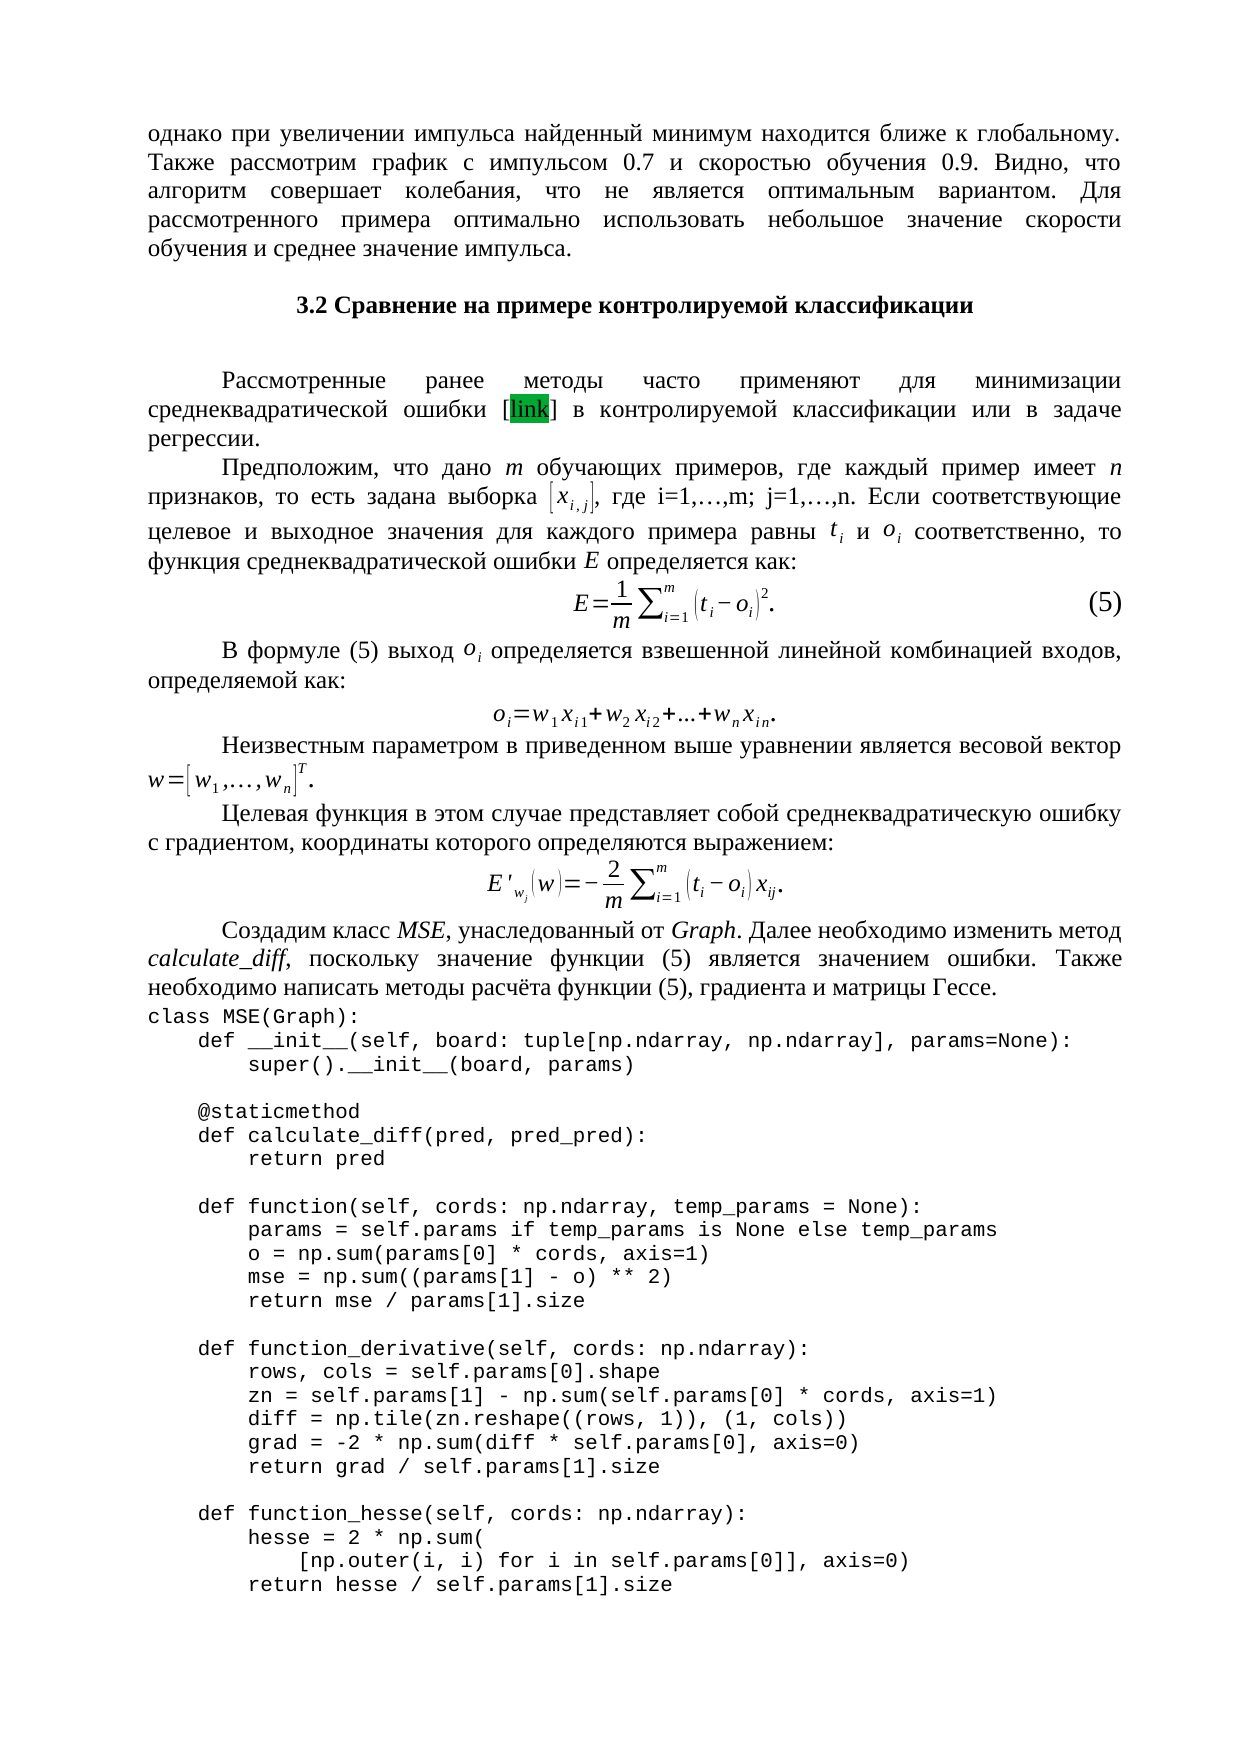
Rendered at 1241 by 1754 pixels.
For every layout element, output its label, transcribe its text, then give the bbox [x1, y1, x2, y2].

list . (5) [148, 575, 1122, 634]
list Предположим, что дано m обучающих примеров, где каждый пример имеет n признаков, то есть задана выборка , где i=1,…,m; j=1,…,n. Если соответствующие целевое и выходное значения для каждого примера равны и соответственно, то функция среднеквадратической ошибки определяется как: [148, 452, 1122, 575]
list . [148, 694, 1122, 731]
text В формуле (5) выход определяется взвешенной линейной комбинацией входов, определяемой как: [148, 634, 1122, 694]
list однако при увеличении импульса найденный минимум находится ближе к глобальному. Также рассмотрим график с импульсом 0.7 и скоростью обучения 0.9. Видно, что алгоритм совершает колебания, что не является оптимальным вариантом. Для рассмотренного примера оптимально использовать небольшое значение скорости обучения и среднее значение импульса. [148, 118, 1122, 262]
text Рассмотренные ранее методы часто применяют для минимизации среднеквадратической ошибки [link] в контролируемой классификации или в задаче регрессии. [148, 365, 1122, 452]
text Создадим класс MSE, унаследованный от Graph. Далее необходимо изменить метод calculate_diff, поскольку значение функции (5) является значением ошибки. Также необходимо написать методы расчёта функции (5), градиента и матрицы Гессе. [148, 915, 1122, 1001]
subtitle 3.2 Сравнение на примере контролируемой классификации [148, 291, 1122, 319]
text Целевая функция в этом случае представляет собой среднеквадратическую ошибку с градиентом, координаты которого определяются выражением: [148, 798, 1122, 856]
list . [148, 856, 1122, 915]
text Неизвестным параметром в приведенном выше уравнении является весовой вектор . [148, 731, 1122, 798]
